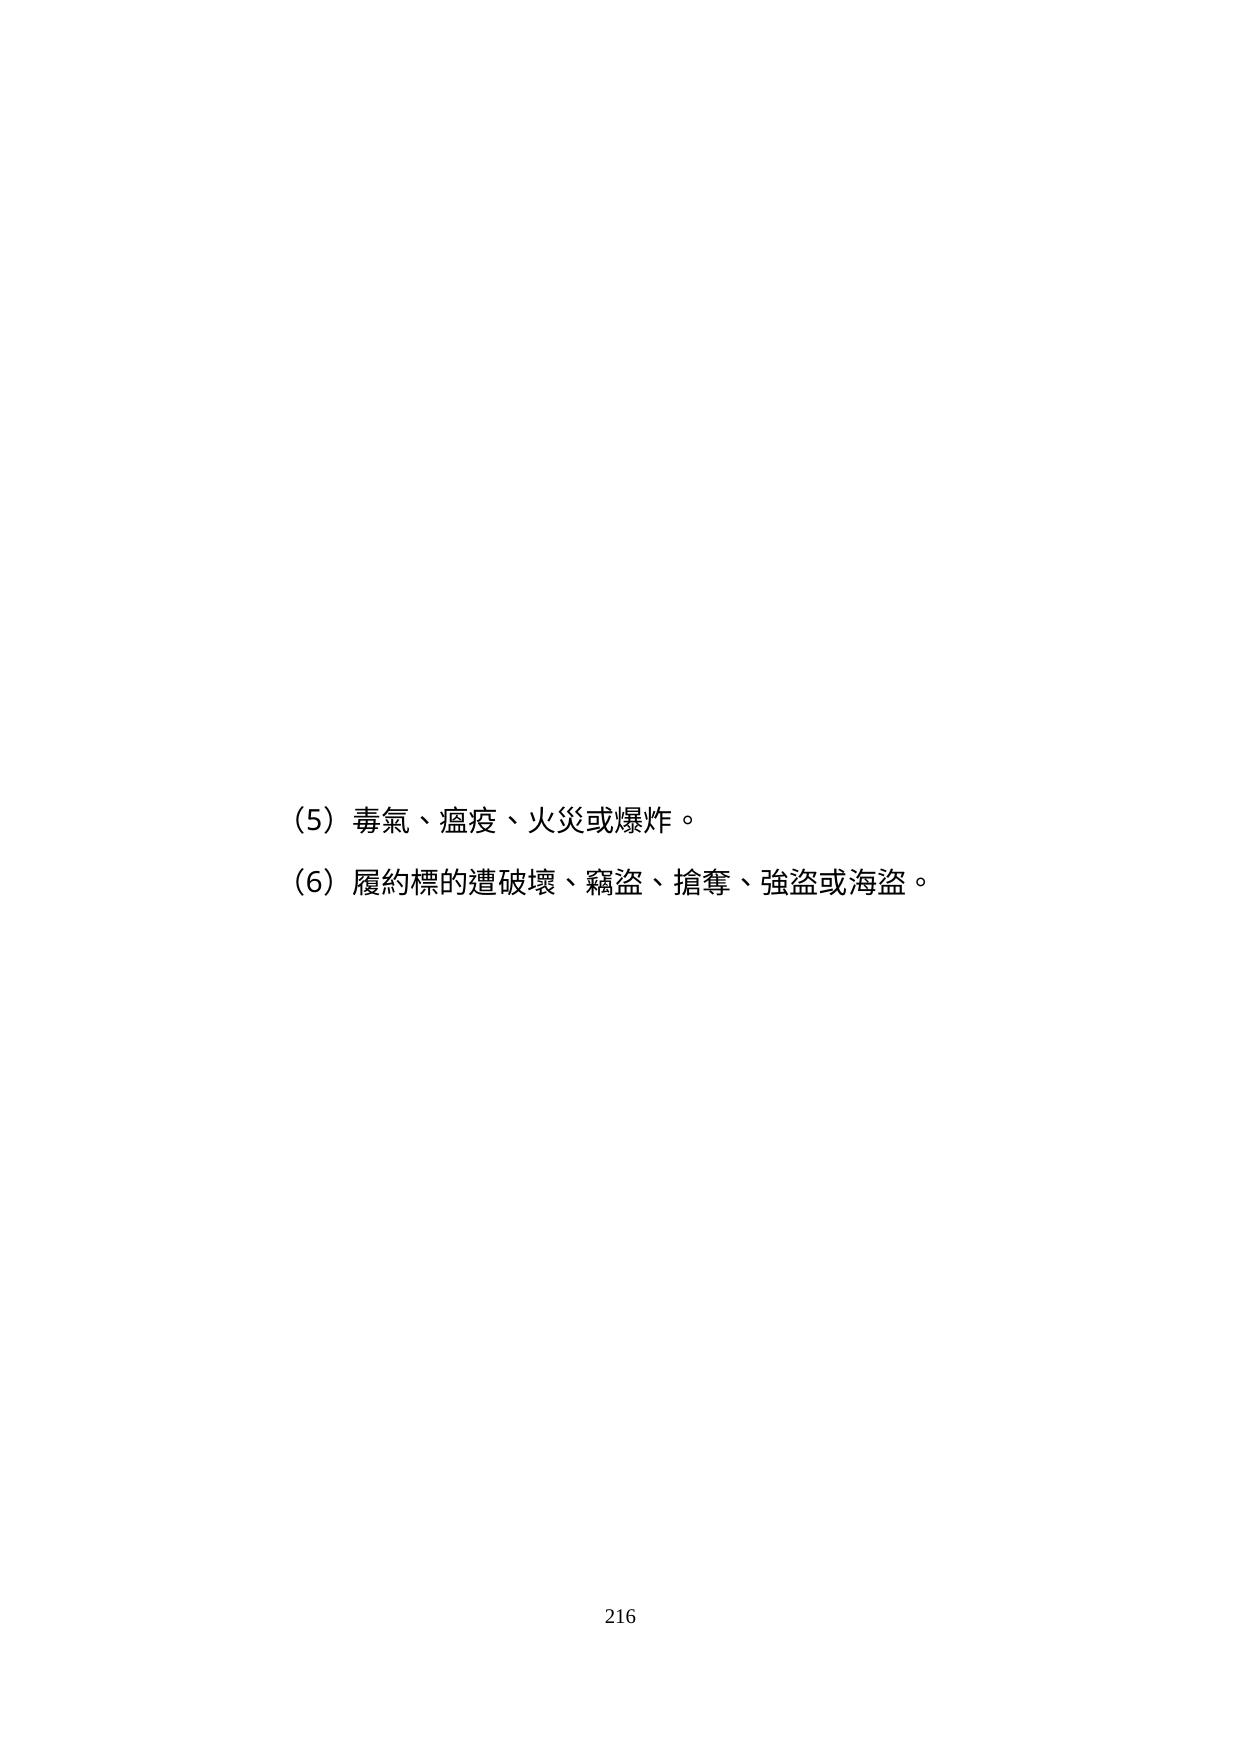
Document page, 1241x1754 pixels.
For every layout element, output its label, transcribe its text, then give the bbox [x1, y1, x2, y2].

list 履約標的遭破壞、竊盜、搶奪、強盜或海盜。 [276, 839, 1053, 902]
list 毒氣、瘟疫、火災或爆炸。 [276, 777, 1053, 839]
